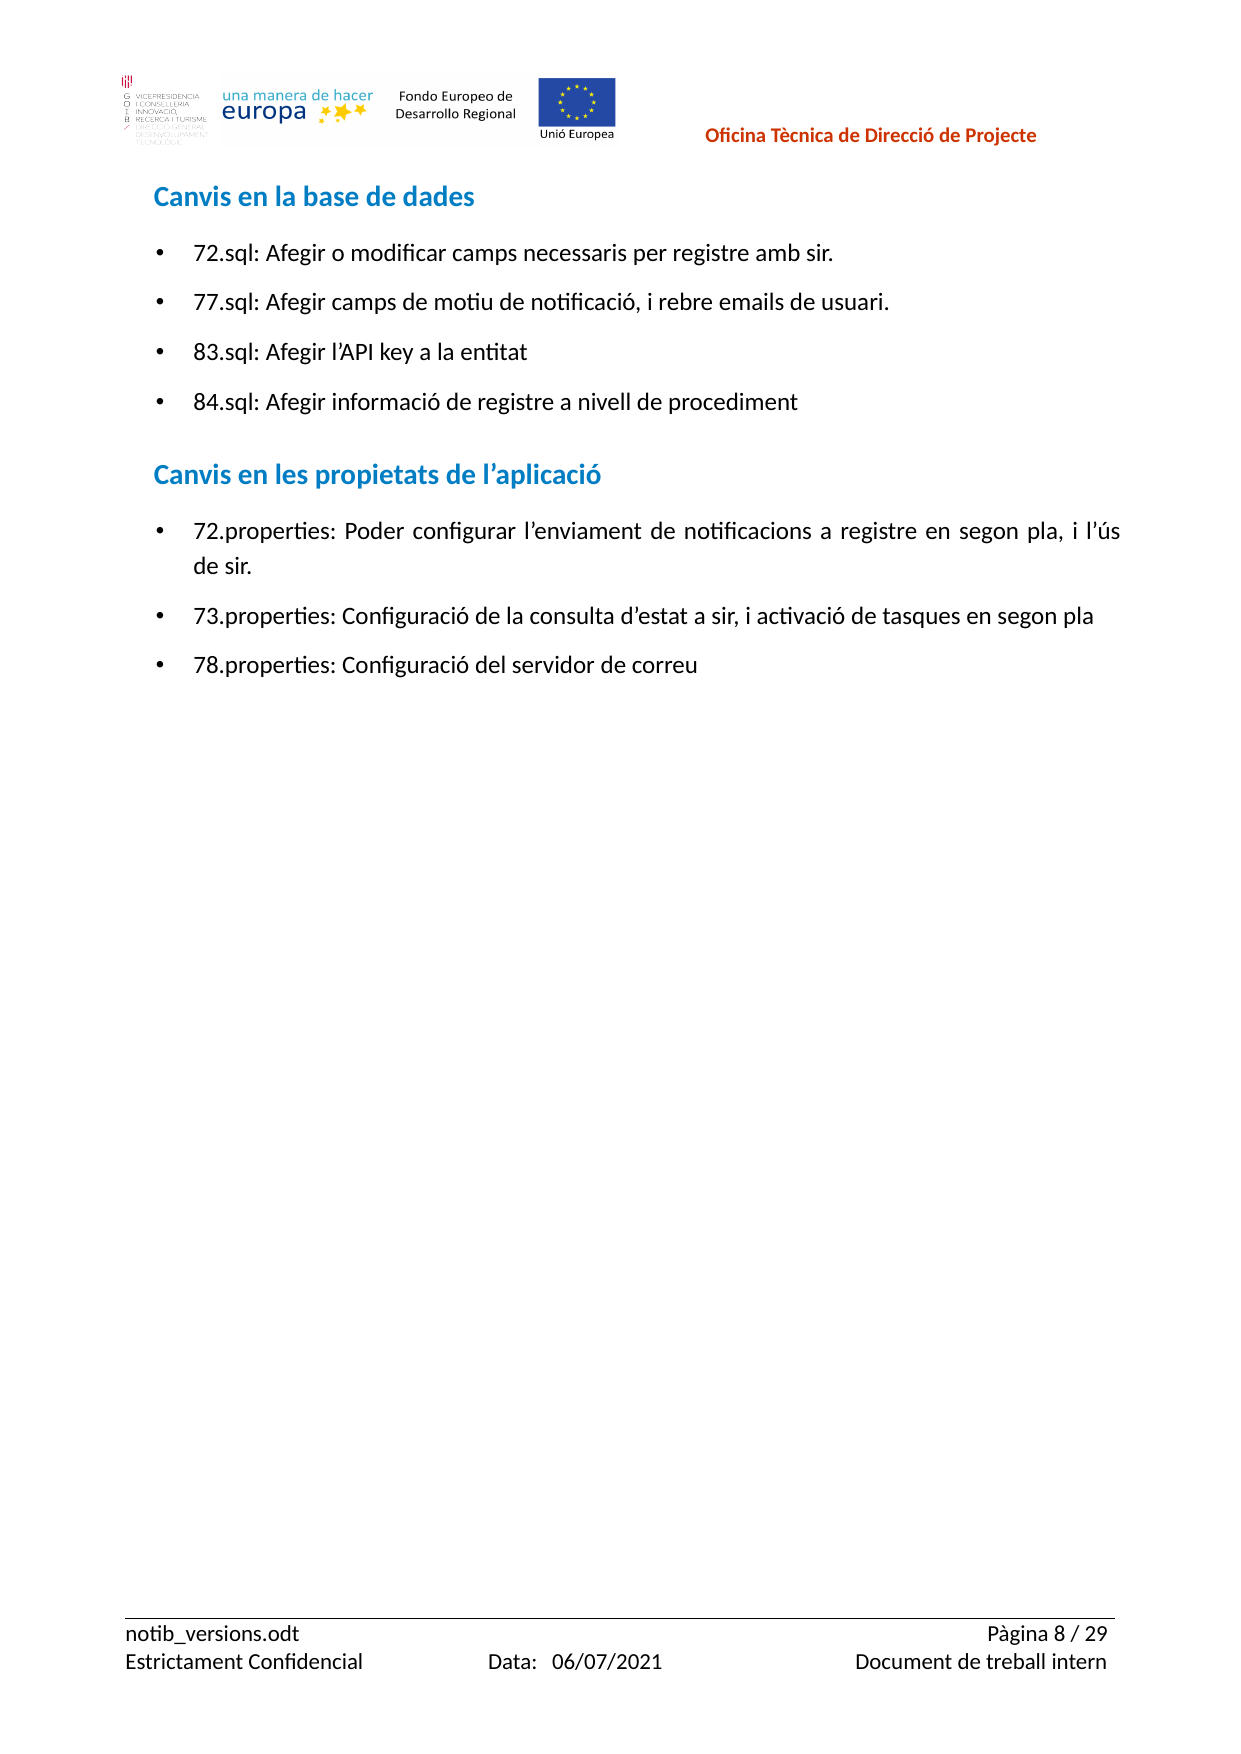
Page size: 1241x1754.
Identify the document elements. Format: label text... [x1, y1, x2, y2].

picture [219, 73, 621, 147]
list 72.sql: Afegir o modificar camps necessaris per registre amb sir. [156, 237, 1122, 267]
list 78.properties: Configuració del servidor de correu [156, 649, 1122, 680]
list 77.sql: Afegir camps de motiu de notificació, i rebre emails de usuari. [156, 287, 1122, 317]
subtitle Canvis en les propietats de l’aplicació [153, 456, 1122, 492]
list 73.properties: Configuració de la consulta d’estat a sir, i activació de tasques en segon pla [156, 600, 1122, 630]
list 83.sql: Afegir l’API key a la entitat [156, 336, 1122, 367]
subtitle Canvis en la base de dades [153, 178, 1122, 213]
list 72.properties: Poder configurar l’enviament de notificacions a registre en segon pla, i l’ús de sir. [156, 515, 1122, 581]
picture [118, 73, 213, 147]
list 84.sql: Afegir informació de registre a nivell de procediment [156, 386, 1122, 416]
